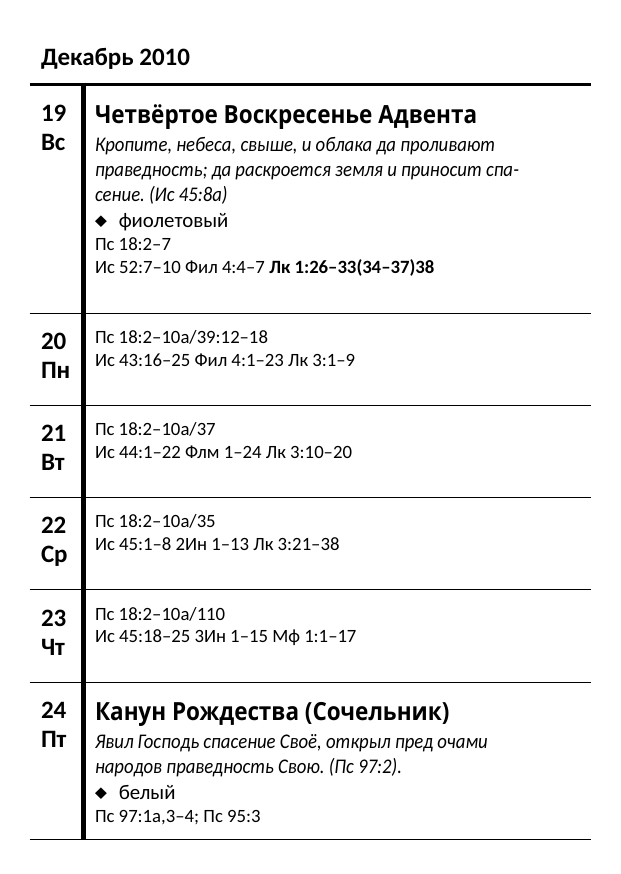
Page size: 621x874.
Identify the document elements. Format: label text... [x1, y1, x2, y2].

table_cell Пс 18:2–10а/37 Ис 44:1–22 Флм 1–24 Лк 3:10–20 [86, 406, 591, 497]
table_cell 20 Пн [30, 314, 81, 405]
table_cell Четвёртое Воскресенье Адвента Кропите, небеса, свыше, и облака да проливают праведность; да раскроется земля и приносит спа- сение. (Ис 45:8а) фиолетовый Пс 18:2–7 Ис 52:7–10 Фил 4:4–7 Лк 1:26–33(34–37)38 [86, 86, 591, 312]
table_cell 24 Пт [30, 683, 81, 838]
table_cell 22 Ср [30, 498, 81, 589]
table_cell Пс 18:2–10а/110 Ис 45:18–25 3Ин 1–15 Мф 1:1–17 [86, 590, 591, 682]
table_cell Канун Рождества (Сочельник) Явил Господь спасение Своё, открыл пред очами народов праведность Свою. (Пс 97:2). белый Пс 97:1а,3–4; Пс 95:3 [86, 683, 591, 838]
table_cell Пс 18:2–10а/39:12–18 Ис 43:16–25 Фил 4:1–23 Лк 3:1–9 [86, 314, 591, 405]
table_cell 23 Чт [30, 590, 81, 682]
table_cell 21 Вт [30, 406, 81, 497]
table_cell Пс 18:2–10а/35 Ис 45:1–8 2Ин 1–13 Лк 3:21–38 [86, 498, 591, 589]
table_cell 19 Вс [30, 86, 81, 312]
table_header Декабрь 2010 [30, 30, 591, 83]
